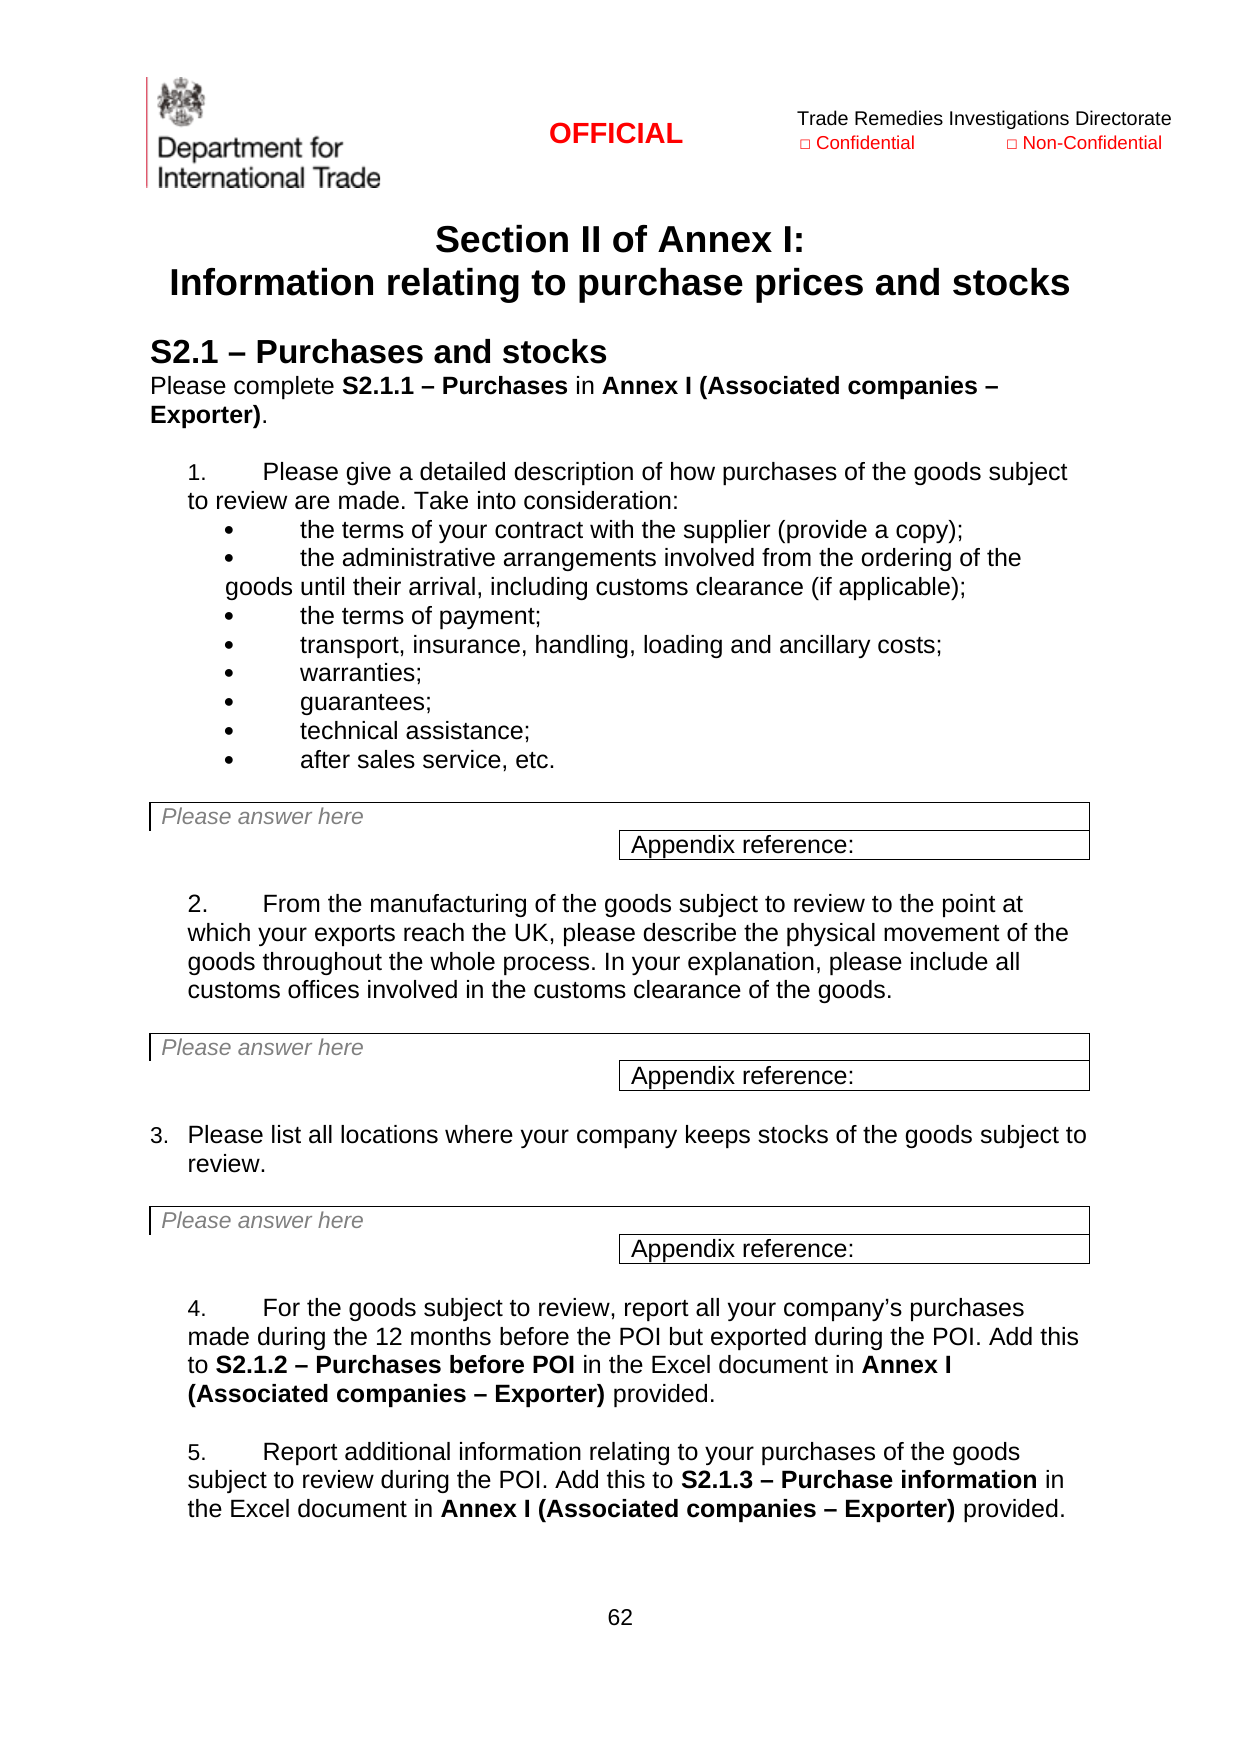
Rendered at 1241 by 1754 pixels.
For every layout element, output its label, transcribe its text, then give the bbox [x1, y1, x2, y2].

subtitle S2.1 – Purchases and stocks [150, 332, 1090, 371]
table_cell [150, 1061, 619, 1090]
text Please complete S2.1.1 – Purchases in Annex I (Associated companies – Exporter). [150, 371, 1090, 428]
list guarantees; [225, 687, 1090, 716]
list the terms of your contract with the supplier (provide a copy); [225, 514, 1090, 543]
list the administrative arrangements involved from the ordering of the goods until their arrival, including customs clearance (if applicable); [225, 543, 1090, 601]
table_cell Appendix reference: [620, 831, 1089, 859]
table_header Please answer here [151, 1207, 1089, 1233]
list For the goods subject to review, report all your company’s purchases made during the 12 months before the POI but exported during the POI. Add this to S2.1.2 – Purchases before POI in the Excel document in Annex I (Associated companies – Exporter) provided. [187, 1293, 1090, 1408]
list the terms of payment; [225, 601, 1090, 629]
list transport, insurance, handling, loading and ancillary costs; [225, 629, 1090, 658]
table_cell Appendix reference: [620, 1061, 1089, 1090]
table_cell Appendix reference: [620, 1235, 1089, 1263]
list Report additional information relating to your purchases of the goods subject to review during the POI. Add this to S2.1.3 – Purchase information in the Excel document in Annex I (Associated companies – Exporter) provided. [187, 1437, 1090, 1523]
list From the manufacturing of the goods subject to review to the point at which your exports reach the UK, please describe the physical movement of the goods throughout the whole process. In your explanation, please include all customs offices involved in the customs clearance of the goods. [187, 889, 1090, 1004]
list Please list all locations where your company keeps stocks of the goods subject to review. [150, 1120, 1090, 1177]
table_header Please answer here [151, 803, 1089, 829]
table_header Please answer here [151, 1034, 1089, 1060]
list after sales service, etc. [225, 744, 1090, 773]
table_cell [150, 831, 619, 859]
table_cell [150, 1235, 619, 1263]
list Please give a detailed description of how purchases of the goods subject to review are made. Take into consideration: [187, 457, 1090, 514]
list technical assistance; [225, 716, 1090, 744]
subtitle Section II of Annex I: Information relating to purchase prices and stocks [150, 217, 1090, 304]
list warranties; [225, 658, 1090, 687]
